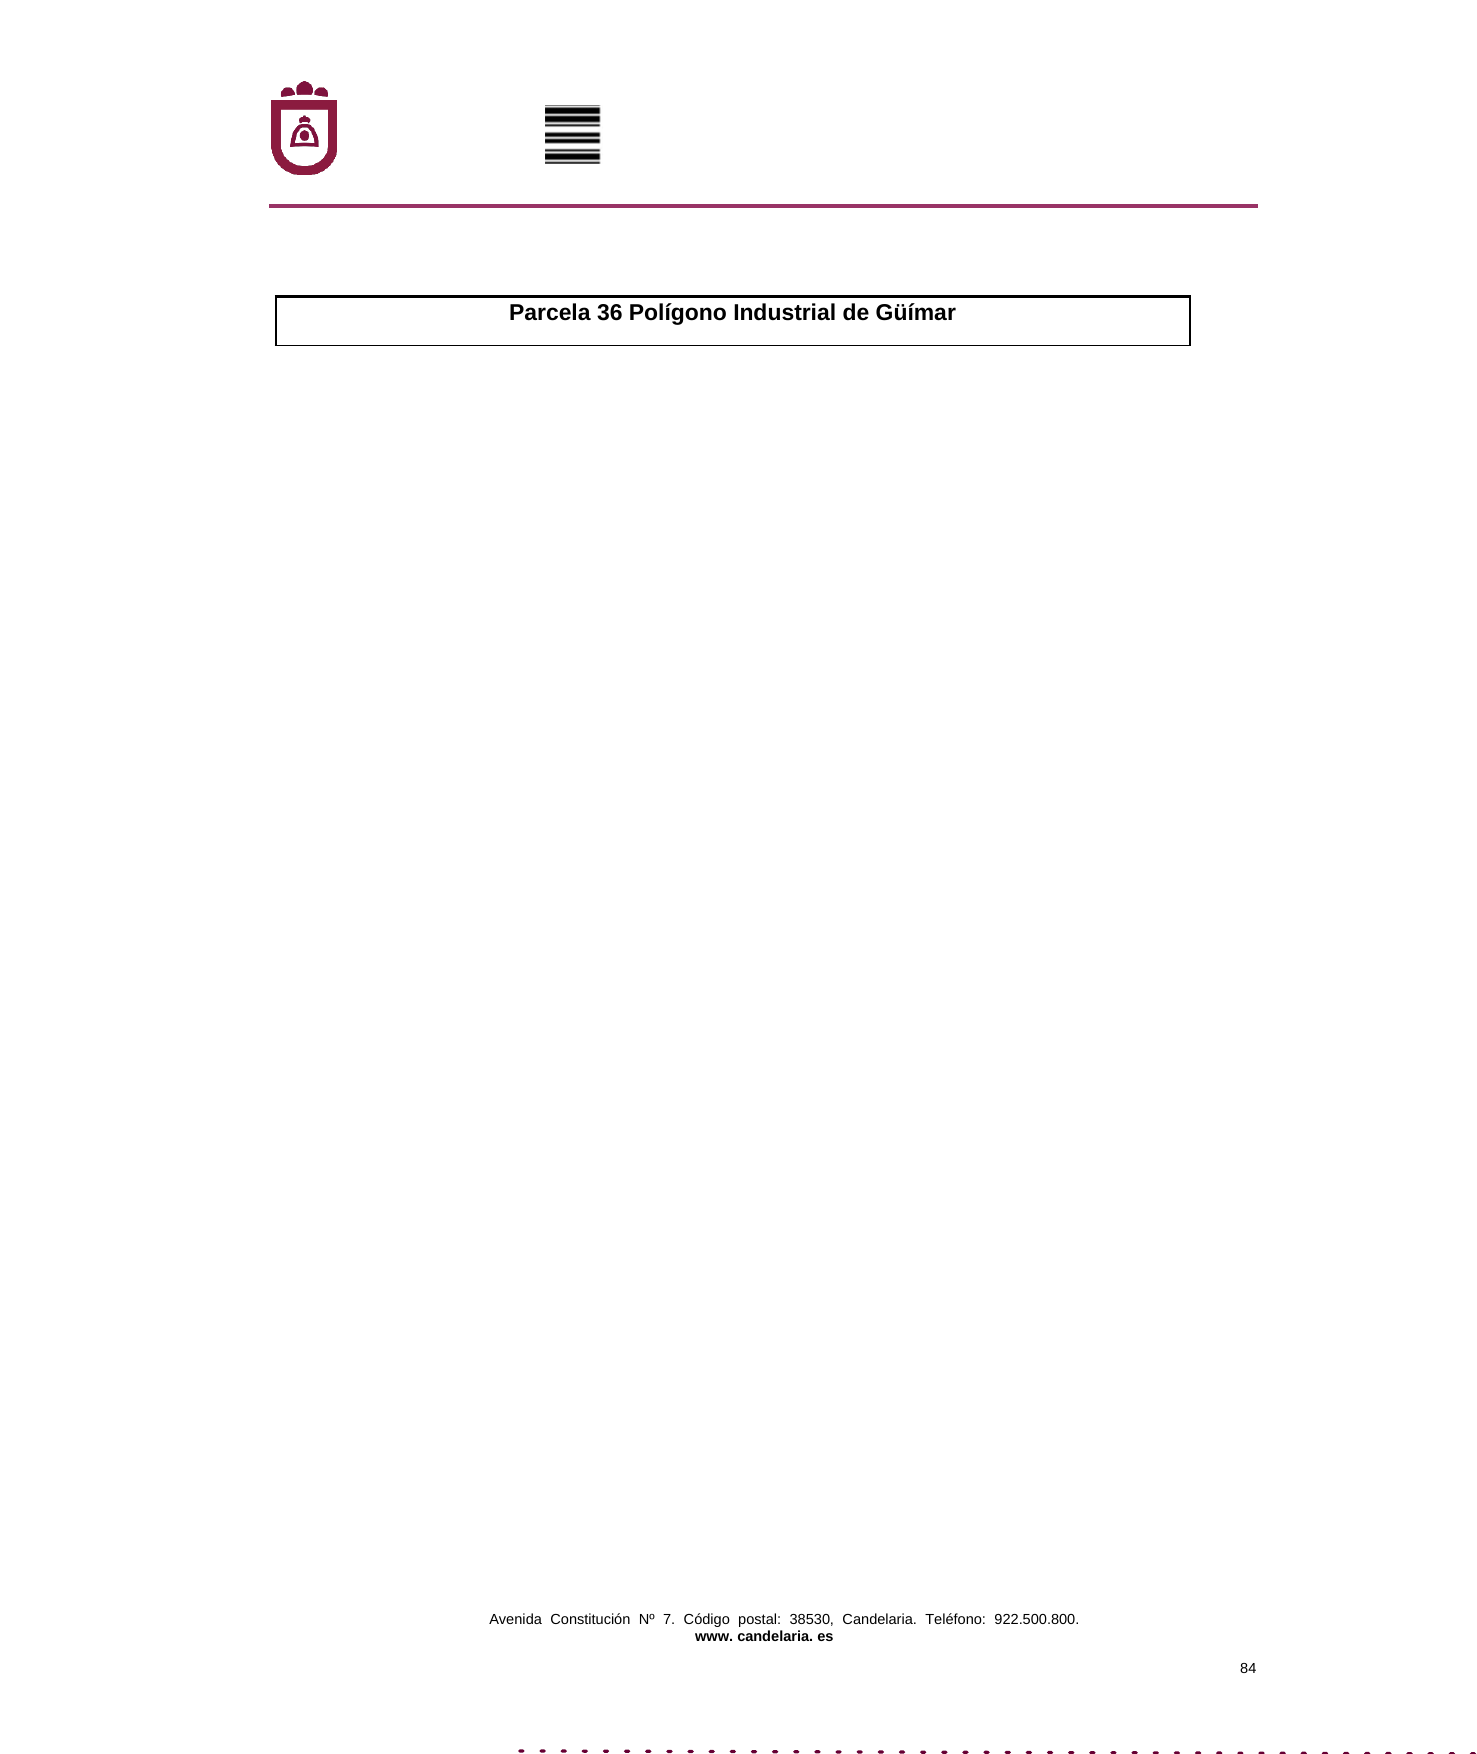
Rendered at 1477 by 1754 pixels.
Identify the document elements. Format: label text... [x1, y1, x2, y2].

table_header [277, 298, 451, 345]
table_header Parcela 36 Polígono Industrial de Güímar [451, 298, 1189, 345]
